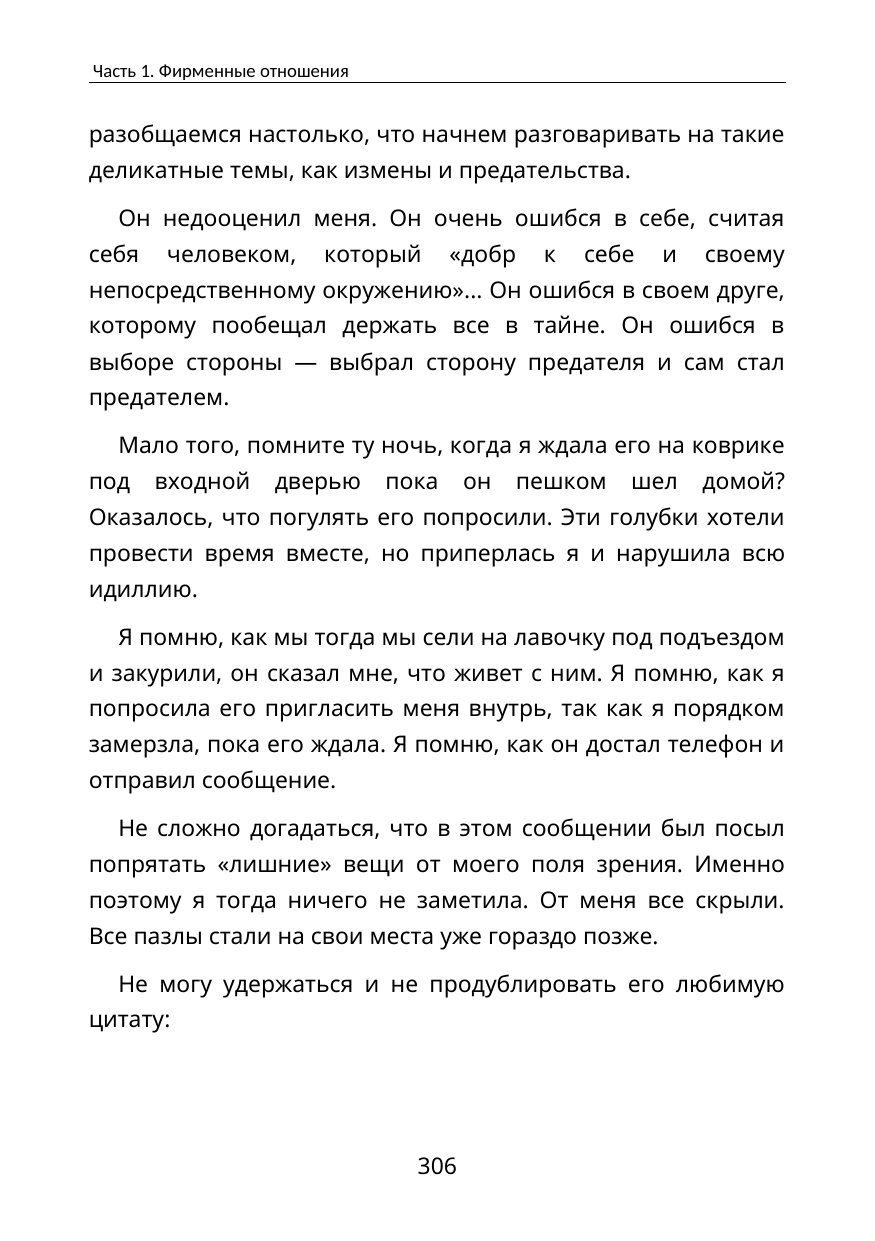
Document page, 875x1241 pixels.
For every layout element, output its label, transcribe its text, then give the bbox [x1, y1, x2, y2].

text Я помню, как мы тогда мы сели на лавочку под подъездом и закурили, он сказал мне, что живет с ним. Я помню, как я попросила его пригласить меня внутрь, так как я порядком замерзла, пока его ждала. Я помню, как он достал телефон и отправил сообщение. [88, 621, 786, 796]
text Мало того, помните ту ночь, когда я ждала его на коврике под входной дверью пока он пешком шел домой? Оказалось, что погулять его попросили. Эти голубки хотели провести время вместе, но приперлась я и нарушила всю идиллию. [88, 429, 786, 604]
text Не могу удержаться и не продублировать его любимую цитату: [88, 967, 786, 1035]
text Он недооценил меня. Он очень ошибся в себе, считая себя человеком, который «добр к себе и своему непосредственному окружению»... Он ошибся в своем друге, которому пообещал держать все в тайне. Он ошибся в выборе стороны — выбрал сторону предателя и сам стал предателем. [88, 202, 786, 413]
text Не сложно догадаться, что в этом сообщении был посыл попрятать «лишние» вещи от моего поля зрения. Именно поэтому я тогда ничего не заметила. От меня все скрыли. Все пазлы стали на свои места уже гораздо позже. [88, 812, 786, 951]
text разобщаемся настолько, что начнем разговаривать на такие деликатные темы, как измены и предательства. [88, 118, 786, 185]
